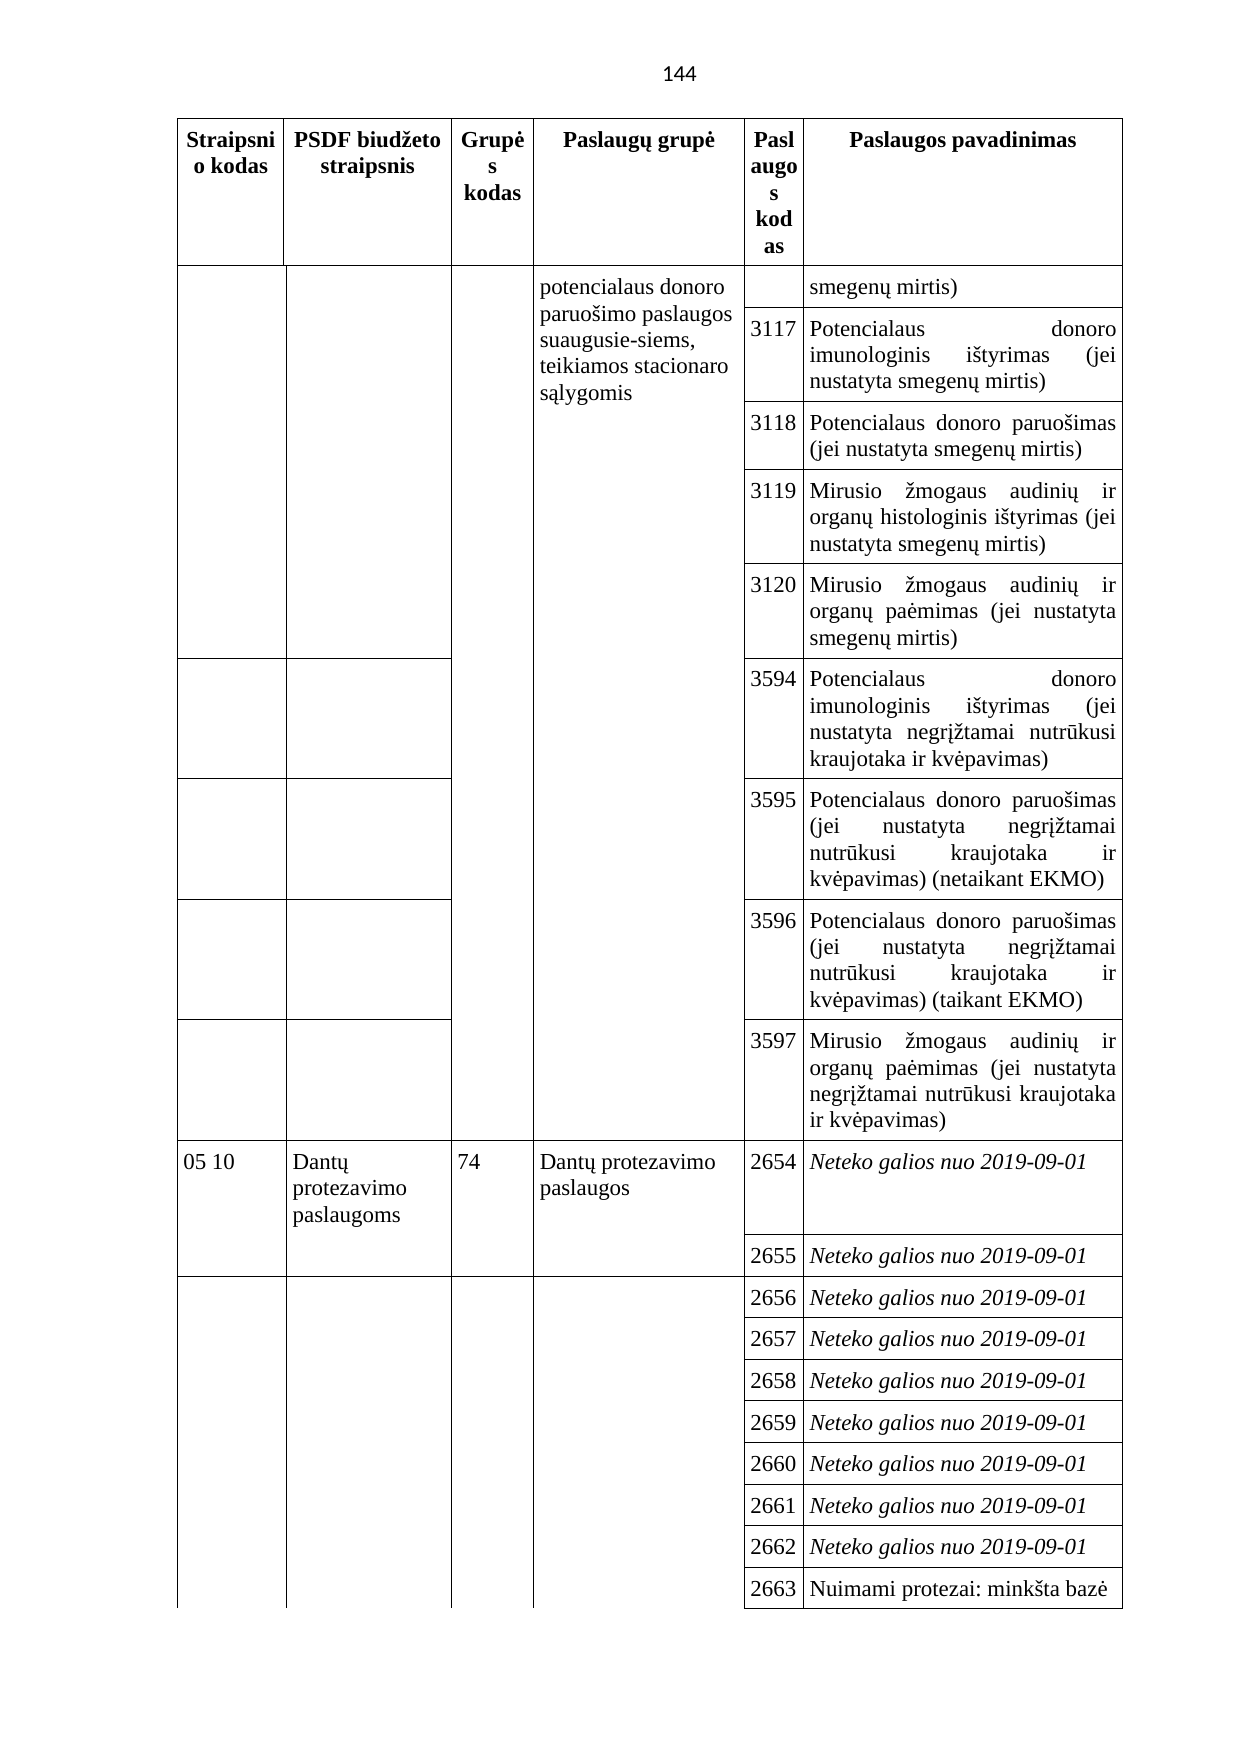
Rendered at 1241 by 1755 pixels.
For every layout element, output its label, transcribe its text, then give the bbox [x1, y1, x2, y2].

table_cell Mirusio žmogaus audinių ir organų histologinis ištyrimas (jei nustatyta smegenų mirtis) [804, 470, 1122, 563]
table_cell smegenų mirtis) [804, 266, 1122, 307]
table_cell [452, 1359, 533, 1400]
table_cell 2662 [745, 1526, 803, 1567]
table_cell Neteko galios nuo 2019-09-01 [804, 1277, 1122, 1317]
table_cell 05 10 [178, 1141, 286, 1234]
table_cell 3594 [745, 659, 803, 778]
table_cell [287, 1400, 451, 1442]
table_cell Potencialaus donoro imunologinis ištyrimas (jei nustatyta negrįžtamai nutrūkusi kraujotaka ir kvėpavimas) [804, 659, 1122, 778]
table_cell [534, 1442, 744, 1483]
table_cell 3595 [745, 779, 803, 899]
table_cell Neteko galios nuo 2019-09-01 [804, 1401, 1122, 1442]
table_cell [178, 1567, 286, 1608]
table_cell [534, 1277, 744, 1317]
table_cell 2655 [745, 1235, 803, 1276]
table_cell [178, 1359, 286, 1400]
table_cell [287, 1234, 451, 1276]
table_cell [452, 1400, 533, 1442]
table_cell [178, 900, 286, 1019]
table_cell Neteko galios nuo 2019-09-01 [804, 1443, 1122, 1483]
table_header PSDF biudžeto straipsnis [284, 119, 451, 265]
table_cell [178, 659, 286, 778]
table_cell Neteko galios nuo 2019-09-01 [804, 1360, 1122, 1400]
table_cell [178, 1525, 286, 1567]
table_cell 3120 [745, 564, 803, 657]
table_cell 74 [452, 1141, 533, 1234]
table_cell [452, 1525, 533, 1567]
table_cell [534, 1359, 744, 1400]
table_cell [178, 1484, 286, 1525]
table_cell [534, 1484, 744, 1525]
table_cell [534, 1400, 744, 1442]
table_cell [287, 1525, 451, 1567]
table_cell [745, 266, 803, 307]
table_cell [178, 1234, 286, 1276]
table_cell 2661 [745, 1485, 803, 1525]
table_cell [452, 1442, 533, 1483]
table_cell Neteko galios nuo 2019-09-01 [804, 1485, 1122, 1525]
table_cell Dantų protezavimo paslaugoms [287, 1141, 451, 1234]
table_cell 2660 [745, 1443, 803, 1483]
table_cell Nuimami protezai: minkšta bazė [804, 1568, 1122, 1608]
table_cell 2659 [745, 1401, 803, 1442]
table_cell Neteko galios nuo 2019-09-01 [804, 1318, 1122, 1359]
table_cell [534, 1317, 744, 1359]
table_cell Potencialaus donoro imunologinis ištyrimas (jei nustatyta smegenų mirtis) [804, 308, 1122, 401]
table_cell Neteko galios nuo 2019-09-01 [804, 1141, 1122, 1234]
table_cell [287, 1567, 451, 1608]
table_cell [178, 1020, 286, 1140]
table_cell [178, 266, 286, 657]
table_cell [452, 1484, 533, 1525]
table_cell [452, 1317, 533, 1359]
table_cell 2663 [745, 1568, 803, 1608]
table_cell [287, 779, 451, 899]
table_cell [178, 1317, 286, 1359]
table_cell [534, 1567, 744, 1608]
table_cell [287, 266, 451, 657]
table_cell [178, 1442, 286, 1483]
table_cell [287, 659, 451, 778]
table_cell 3118 [745, 402, 803, 469]
table_cell [178, 779, 286, 899]
table_cell 2658 [745, 1360, 803, 1400]
table_cell Neteko galios nuo 2019-09-01 [804, 1526, 1122, 1567]
table_cell 3597 [745, 1020, 803, 1140]
table_cell 2657 [745, 1318, 803, 1359]
table_cell 3119 [745, 470, 803, 563]
table_cell Dantų protezavimo paslaugos [534, 1141, 744, 1234]
table_header Paslaugos pavadinimas [804, 119, 1122, 265]
table_cell [178, 1277, 286, 1317]
table_cell 3117 [745, 308, 803, 401]
table_cell Mirusio žmogaus audinių ir organų paėmimas (jei nustatyta smegenų mirtis) [804, 564, 1122, 657]
table_cell [534, 1525, 744, 1567]
table_cell Potencialaus donoro paruošimas (jei nustatyta smegenų mirtis) [804, 402, 1122, 469]
table_cell [287, 900, 451, 1019]
table_cell 2656 [745, 1277, 803, 1317]
table_cell [452, 1277, 533, 1317]
table_cell Potencialaus donoro paruošimas (jei nustatyta negrįžtamai nutrūkusi kraujotaka ir kvėpavimas) (netaikant EKMO) [804, 779, 1122, 899]
table_cell potencialaus donoro paruošimo paslaugos suaugusie-siems, teikiamos stacionaro sąlygomis [534, 266, 744, 1140]
table_cell 2654 [745, 1141, 803, 1234]
table_cell Mirusio žmogaus audinių ir organų paėmimas (jei nustatyta negrįžtamai nutrūkusi kraujotaka ir kvėpavimas) [804, 1020, 1122, 1140]
table_cell [287, 1317, 451, 1359]
table_cell [452, 266, 533, 1140]
table_cell Potencialaus donoro paruošimas (jei nustatyta negrįžtamai nutrūkusi kraujotaka ir kvėpavimas) (taikant EKMO) [804, 900, 1122, 1019]
table_cell [452, 1567, 533, 1608]
table_cell [287, 1442, 451, 1483]
table_cell [287, 1277, 451, 1317]
table_cell [534, 1234, 744, 1276]
table_cell Neteko galios nuo 2019-09-01 [804, 1235, 1122, 1276]
table_header Paslaugos kodas [745, 119, 803, 265]
table_cell [287, 1484, 451, 1525]
table_header Straipsnio kodas [178, 119, 283, 265]
table_header Grupės kodas [452, 119, 533, 265]
table_header Paslaugų grupė [534, 119, 744, 265]
table_cell 3596 [745, 900, 803, 1019]
table_cell [287, 1020, 451, 1140]
table_cell [287, 1359, 451, 1400]
table_cell [452, 1234, 533, 1276]
table_cell [178, 1400, 286, 1442]
